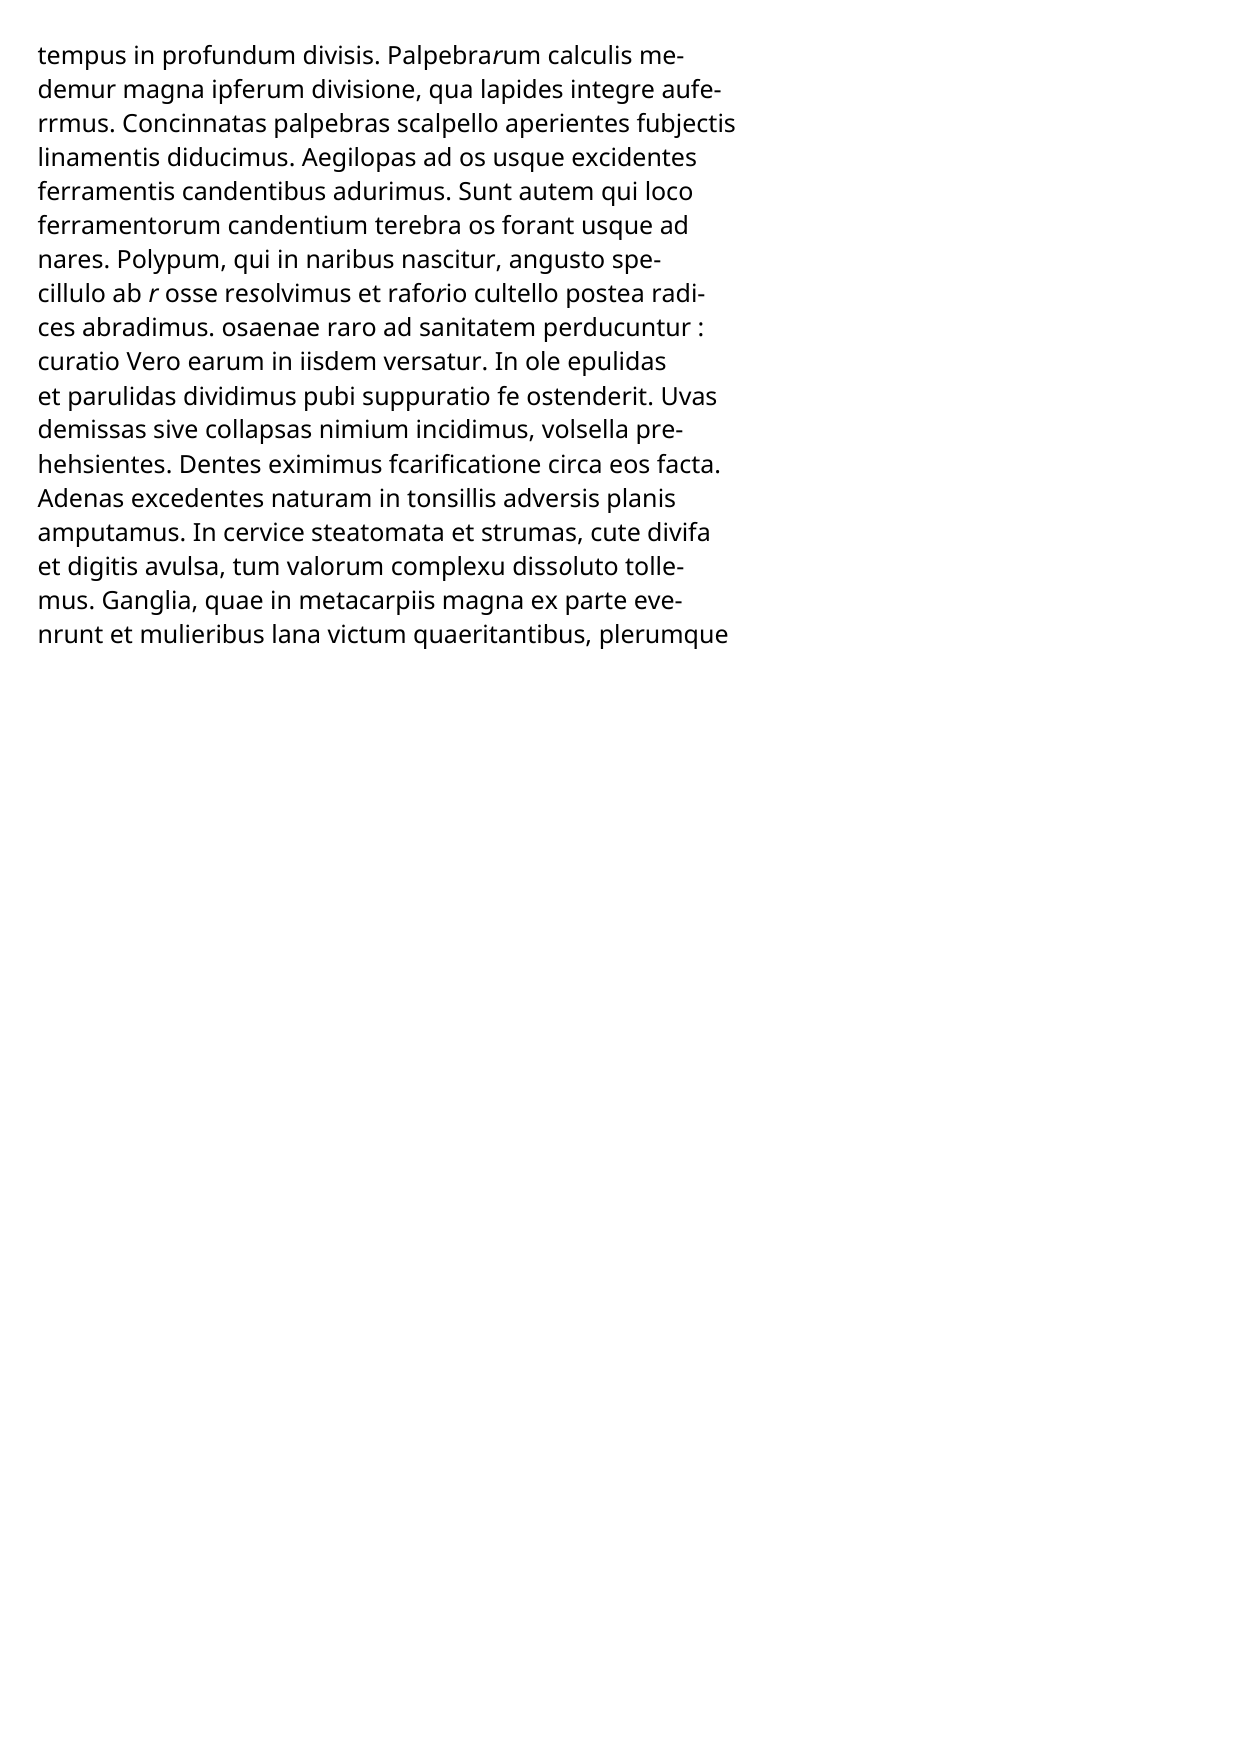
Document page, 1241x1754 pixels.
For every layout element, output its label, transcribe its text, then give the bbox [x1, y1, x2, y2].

text tempus in profundum divisis. Palpebrarum calculis me- demur magna ipferum divisione, qua lapides integre aufe- rrmus. Concinnatas palpebras scalpello aperientes fubjectis linamentis diducimus. Aegilopas ad os usque excidentes ferramentis candentibus adurimus. Sunt autem qui loco ferramentorum candentium terebra os forant usque ad nares. Polypum, qui in naribus nascitur, angusto spe- cillulo ab r osse resolvimus et raforio cultello postea radi- ces abradimus. osaenae raro ad sanitatem perducuntur : curatio Vero earum in iisdem versatur. In ole epulidas et parulidas dividimus pubi suppuratio fe ostenderit. Uvas demissas sive collapsas nimium incidimus, volsella pre- hehsientes. Dentes eximimus fcarificatione circa eos facta. Adenas excedentes naturam in tonsillis adversis planis amputamus. In cervice steatomata et strumas, cute divifa et digitis avulsa, tum valorum complexu dissoluto tolle- mus. Ganglia, quae in metacarpiis magna ex parte eve- nrunt et mulieribus lana victum quaeritantibus, plerumque [37, 37, 1203, 651]
